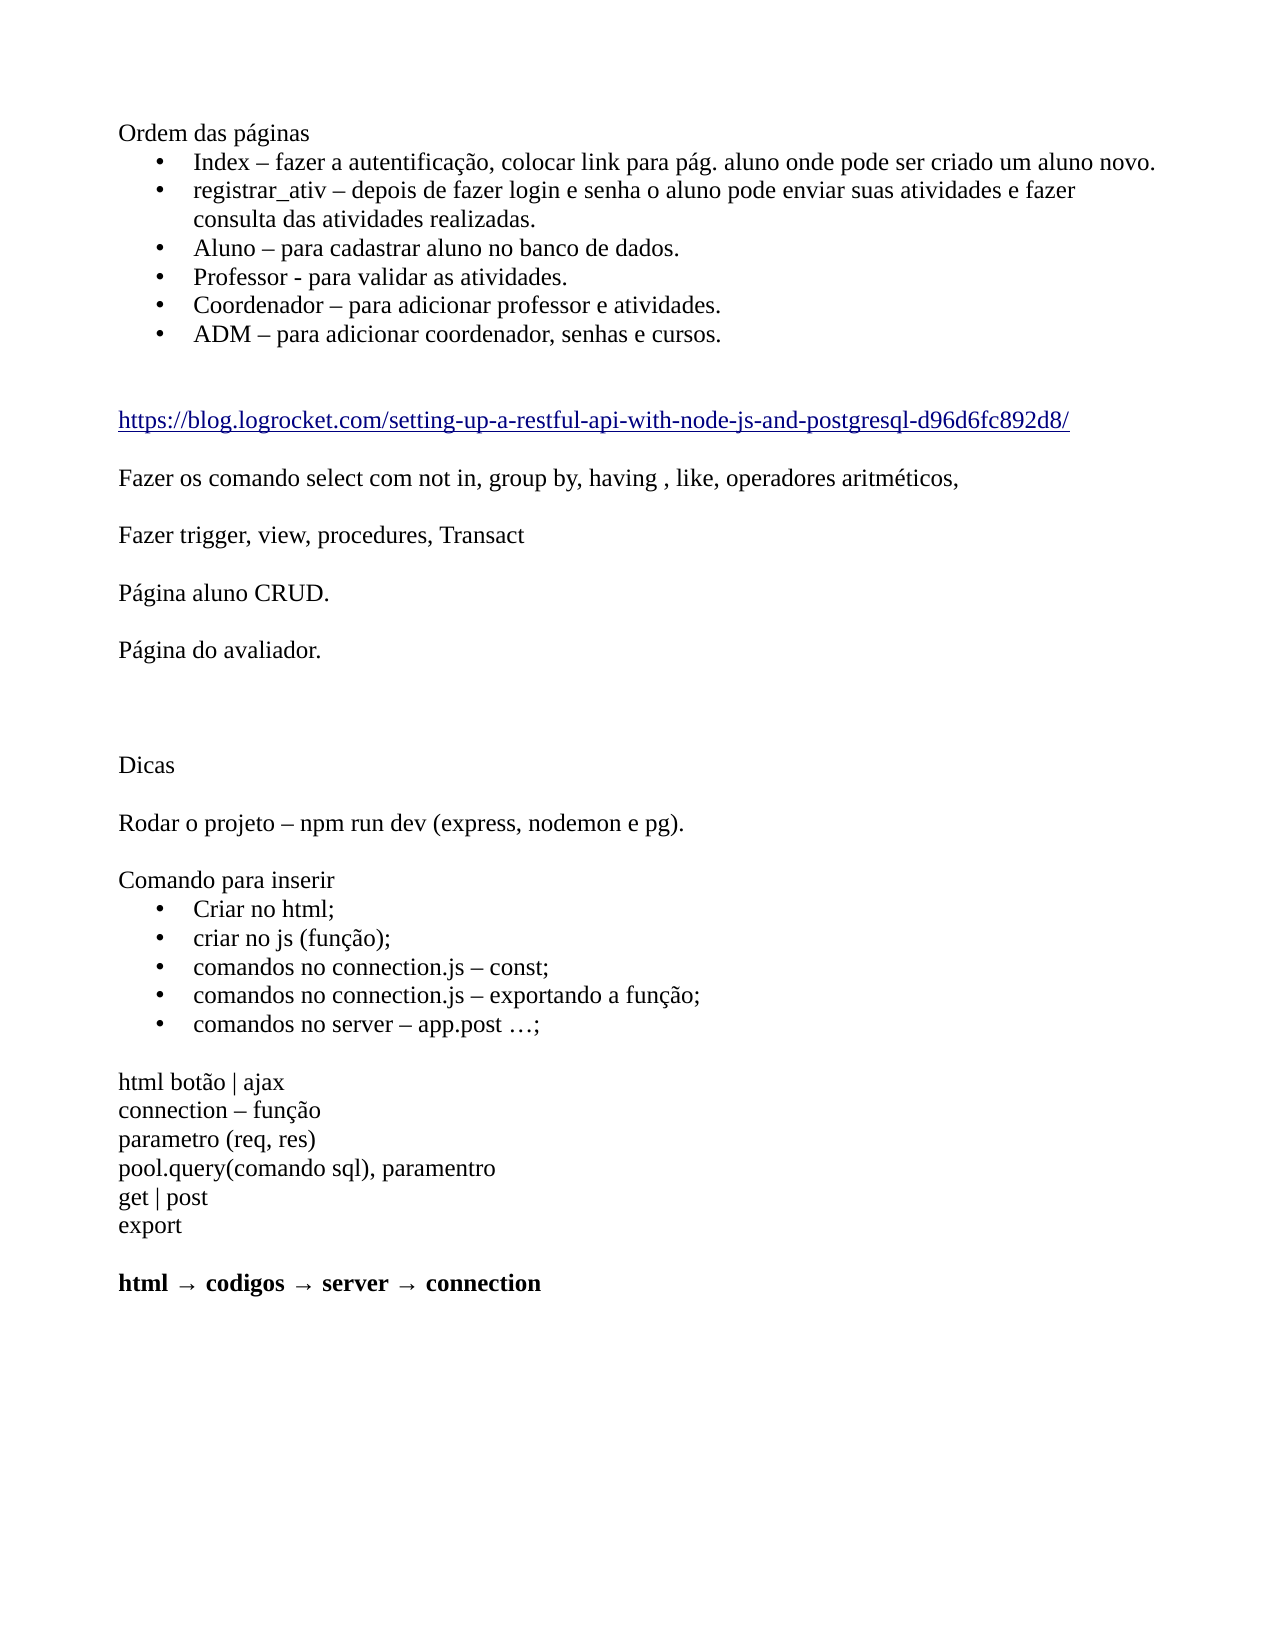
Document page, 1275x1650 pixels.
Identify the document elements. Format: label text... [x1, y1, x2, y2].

text Dicas [118, 751, 1157, 779]
text connection – função [118, 1096, 1157, 1124]
text get | post [118, 1182, 1157, 1211]
list Criar no html; [156, 894, 1157, 923]
list comandos no connection.js – const; [156, 952, 1157, 981]
text Comando para inserir [118, 866, 1157, 894]
text Página do avaliador. [118, 636, 1157, 664]
text Fazer trigger, view, procedures, Transact [118, 521, 1157, 549]
list registrar_ativ – depois de fazer login e senha o aluno pode enviar suas atividades e fazer consulta das atividades realizadas. [156, 176, 1157, 233]
list comandos no server – app.post …; [156, 1009, 1157, 1038]
text Ordem das páginas [118, 118, 1157, 147]
text pool.query(comando sql), paramentro [118, 1153, 1157, 1182]
list ADM – para adicionar coordenador, senhas e cursos. [156, 319, 1157, 348]
list criar no js (função); [156, 923, 1157, 952]
list Professor - para validar as atividades. [156, 262, 1157, 291]
text parametro (req, res) [118, 1124, 1157, 1153]
text Fazer os comando select com not in, group by, having , like, operadores aritméticos, [118, 463, 1157, 492]
list comandos no connection.js – exportando a função; [156, 981, 1157, 1009]
text html → codigos → server → connection [118, 1268, 1157, 1297]
list Aluno – para cadastrar aluno no banco de dados. [156, 233, 1157, 262]
text Página aluno CRUD. [118, 578, 1157, 607]
text html botão | ajax [118, 1067, 1157, 1096]
text export [118, 1211, 1157, 1239]
list Index – fazer a autentificação, colocar link para pág. aluno onde pode ser criado um aluno novo. [156, 147, 1157, 176]
text Rodar o projeto – npm run dev (express, nodemon e pg). [118, 808, 1157, 837]
text https://blog.logrocket.com/setting-up-a-restful-api-with-node-js-and-postgresql-d96d6fc892d8/ [118, 406, 1157, 434]
list Coordenador – para adicionar professor e atividades. [156, 291, 1157, 319]
